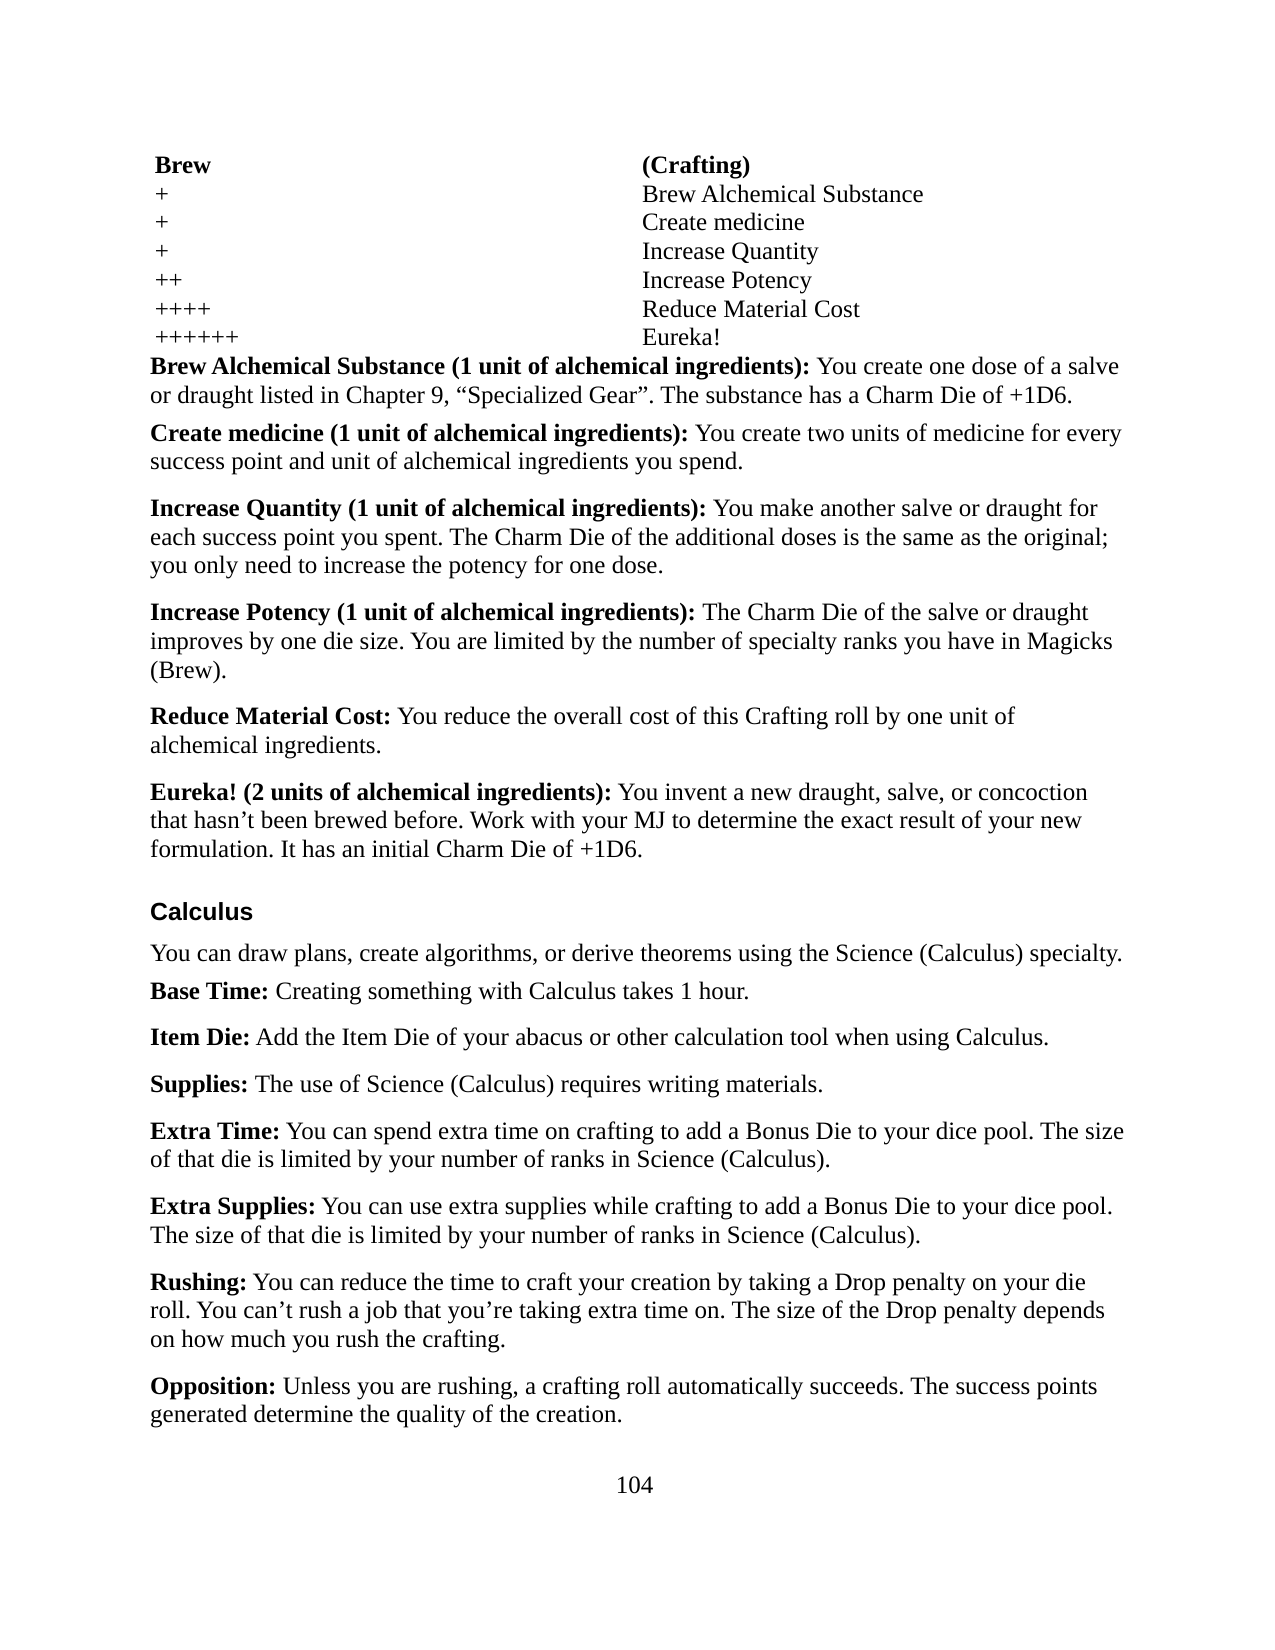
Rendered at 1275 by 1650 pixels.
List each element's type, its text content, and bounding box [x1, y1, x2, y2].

table_cell Reduce Material Cost [638, 294, 1125, 322]
table_cell Increase Potency [638, 265, 1125, 294]
table_cell + [150, 236, 637, 265]
text Supplies: The use of Science (Calculus) requires writing materials. [150, 1069, 1125, 1098]
text Extra Time: You can spend extra time on crafting to add a Bonus Die to your dice pool. The size of that die is limited by your number of ranks in Science (Calculus). [150, 1116, 1125, 1173]
table_cell Increase Quantity [638, 236, 1125, 265]
table_cell + [150, 208, 637, 236]
text Brew Alchemical Substance (1 unit of alchemical ingredients): You create one dose of a salve or draught listed in Chapter 9, “Specialized Gear”. The substance has a Charm Die of +1D6. [150, 351, 1125, 409]
table_cell Create medicine [638, 208, 1125, 236]
text Increase Potency (1 unit of alchemical ingredients): The Charm Die of the salve or draught improves by one die size. You are limited by the number of specialty ranks you have in Magicks (Brew). [150, 597, 1125, 683]
table_cell ++++ [150, 294, 637, 322]
subtitle Calculus [150, 897, 1125, 926]
text Eureka! (2 units of alchemical ingredients): You invent a new draught, salve, or concoction that hasn’t been brewed before. Work with your MJ to determine the exact result of your new formulation. It has an initial Charm Die of +1D6. [150, 777, 1125, 863]
text Extra Supplies: You can use extra supplies while crafting to add a Bonus Die to your dice pool. The size of that die is limited by your number of ranks in Science (Calculus). [150, 1191, 1125, 1249]
table_cell + [150, 179, 637, 207]
text Base Time: Creating something with Calculus takes 1 hour. [150, 976, 1125, 1004]
table_cell ++ [150, 265, 637, 294]
table_cell Eureka! [638, 323, 1125, 351]
text Item Die: Add the Item Die of your abacus or other calculation tool when using Calculus. [150, 1022, 1125, 1051]
text Create medicine (1 unit of alchemical ingredients): You create two units of medicine for every success point and unit of alchemical ingredients you spend. [150, 418, 1125, 475]
table_header (Crafting) [638, 150, 1125, 179]
text Rushing: You can reduce the time to craft your creation by taking a Drop penalty on your die roll. You can’t rush a job that you’re taking extra time on. The size of the Drop penalty depends on how much you rush the crafting. [150, 1267, 1125, 1353]
text Increase Quantity (1 unit of alchemical ingredients): You make another salve or draught for each success point you spent. The Charm Die of the additional doses is the same as the original; you only need to increase the potency for one dose. [150, 493, 1125, 579]
text Opposition: Unless you are rushing, a crafting roll automatically succeeds. The success points generated determine the quality of the creation. [150, 1371, 1125, 1428]
text You can draw plans, create algorithms, or derive theorems using the Science (Calculus) specialty. [150, 938, 1125, 967]
table_header Brew [150, 150, 637, 179]
table_cell ++++++ [150, 323, 637, 351]
table_cell Brew Alchemical Substance [638, 179, 1125, 207]
text Reduce Material Cost: You reduce the overall cost of this Crafting roll by one unit of alchemical ingredients. [150, 701, 1125, 759]
